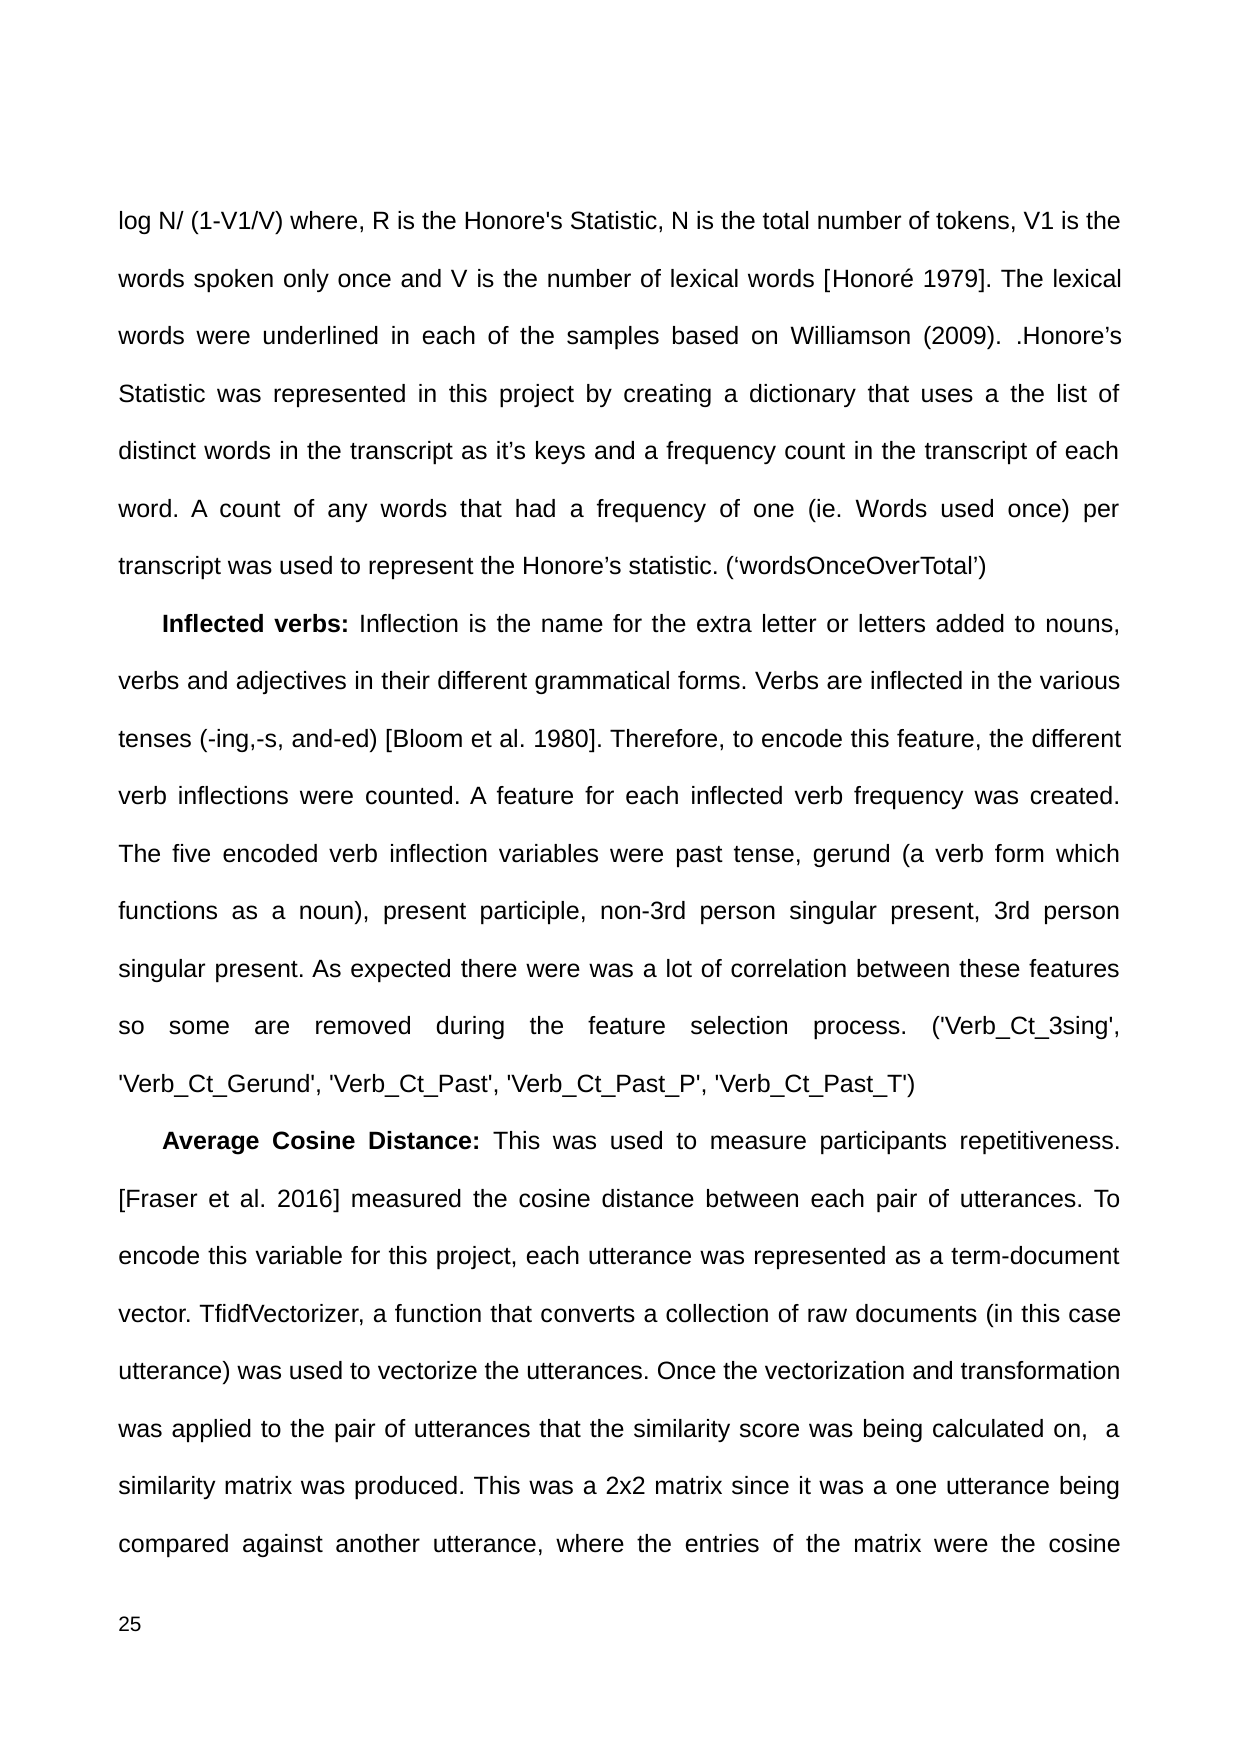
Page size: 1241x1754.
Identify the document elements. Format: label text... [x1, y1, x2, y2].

text Average Cosine Distance: This was used to measure participants repetitiveness.[Fraser et al. 2016] measured the cosine distance between each pair of utterances. To encode this variable for this project, each utterance was represented as a term-document vector. TfidfVectorizer, a function that converts a collection of raw documents (in this case utterance) was used to vectorize the utterances. Once the vectorization and transformation was applied to the pair of utterances that the similarity score was being calculated on, a similarity matrix was produced. This was a 2x2 matrix since it was a one utterance being compared against another utterance, where the entries of the matrix were the cosine [118, 1126, 1122, 1557]
text Inflected verbs: Inflection is the name for the extra letter or letters added to nouns, verbs and adjectives in their different grammatical forms. Verbs are inflected in the various tenses (-ing,-s, and-ed) [Bloom et al. 1980]. Therefore, to encode this feature, the different verb inflections were counted. A feature for each inflected verb frequency was created. The five encoded verb inflection variables were past tense, gerund (a verb form which functions as a noun), present participle, non-3rd person singular present, 3rd person singular present. As expected there were was a lot of correlation between these features so some are removed during the feature selection process. ('Verb_Ct_3sing', 'Verb_Ct_Gerund', 'Verb_Ct_Past', 'Verb_Ct_Past_P', 'Verb_Ct_Past_T') [118, 609, 1122, 1097]
text log N/ (1-V1/V) where, R is the Honore's Statistic, N is the total number of tokens, V1 is the words spoken only once and V is the number of lexical words [Honoré 1979]. The lexical words were underlined in each of the samples based on Williamson (2009). .Honore’s Statistic was represented in this project by creating a dictionary that uses a the list of distinct words in the transcript as it’s keys and a frequency count in the transcript of each word. A count of any words that had a frequency of one (ie. Words used once) per transcript was used to represent the Honore’s statistic. (‘wordsOnceOverTotal’) [118, 206, 1122, 580]
